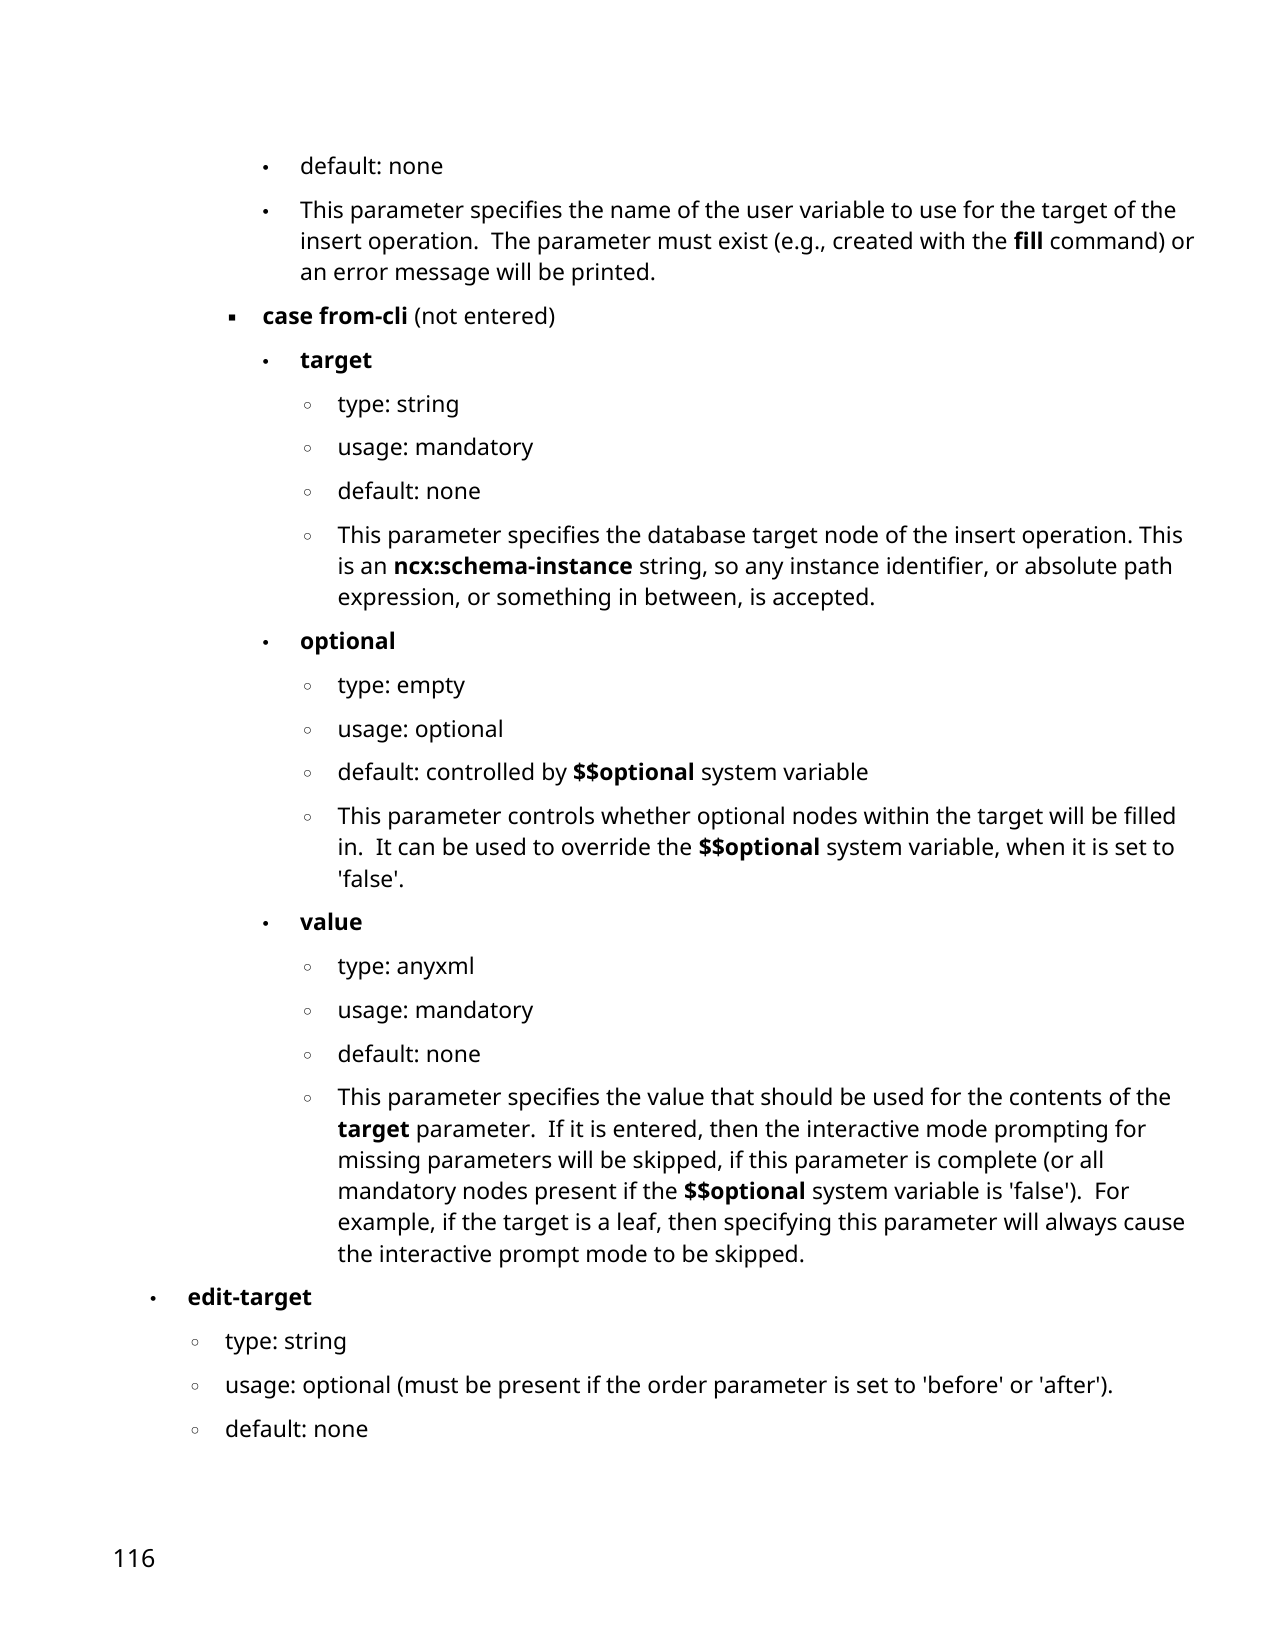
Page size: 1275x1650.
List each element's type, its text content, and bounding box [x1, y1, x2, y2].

list case from-cli (not entered) [225, 300, 1200, 331]
list default: none [300, 1037, 1200, 1069]
list This parameter controls whether optional nodes within the target will be filled in. It can be used to override the $$optional system variable, when it is set to 'false'. [300, 800, 1200, 894]
list type: anyxml [300, 950, 1200, 981]
list usage: optional [300, 712, 1200, 744]
list This parameter specifies the value that should be used for the contents of the target parameter. If it is entered, then the interactive mode prompting for missing parameters will be skipped, if this parameter is complete (or all mandatory nodes present if the $$optional system variable is 'false'). For example, if the target is a leaf, then specifying this parameter will always cause the interactive prompt mode to be skipped. [300, 1081, 1200, 1269]
list type: empty [300, 669, 1200, 700]
list usage: mandatory [300, 994, 1200, 1025]
list default: none [300, 475, 1200, 506]
list This parameter specifies the database target node of the insert operation. This is an ncx:schema-instance string, so any instance identifier, or absolute path expression, or something in between, is accepted. [300, 519, 1200, 612]
list type: string [187, 1325, 1200, 1356]
list usage: mandatory [300, 431, 1200, 462]
list default: none [262, 150, 1200, 181]
list value [262, 906, 1200, 937]
list usage: optional (must be present if the order parameter is set to 'before' or 'after'). [187, 1369, 1200, 1400]
list edit-target [150, 1281, 1200, 1312]
list default: controlled by $$optional system variable [300, 756, 1200, 787]
list This parameter specifies the name of the user variable to use for the target of the insert operation. The parameter must exist (e.g., created with the fill command) or an error message will be printed. [262, 194, 1200, 287]
list default: none [187, 1412, 1200, 1444]
list optional [262, 625, 1200, 656]
list target [262, 344, 1200, 375]
list type: string [300, 387, 1200, 419]
